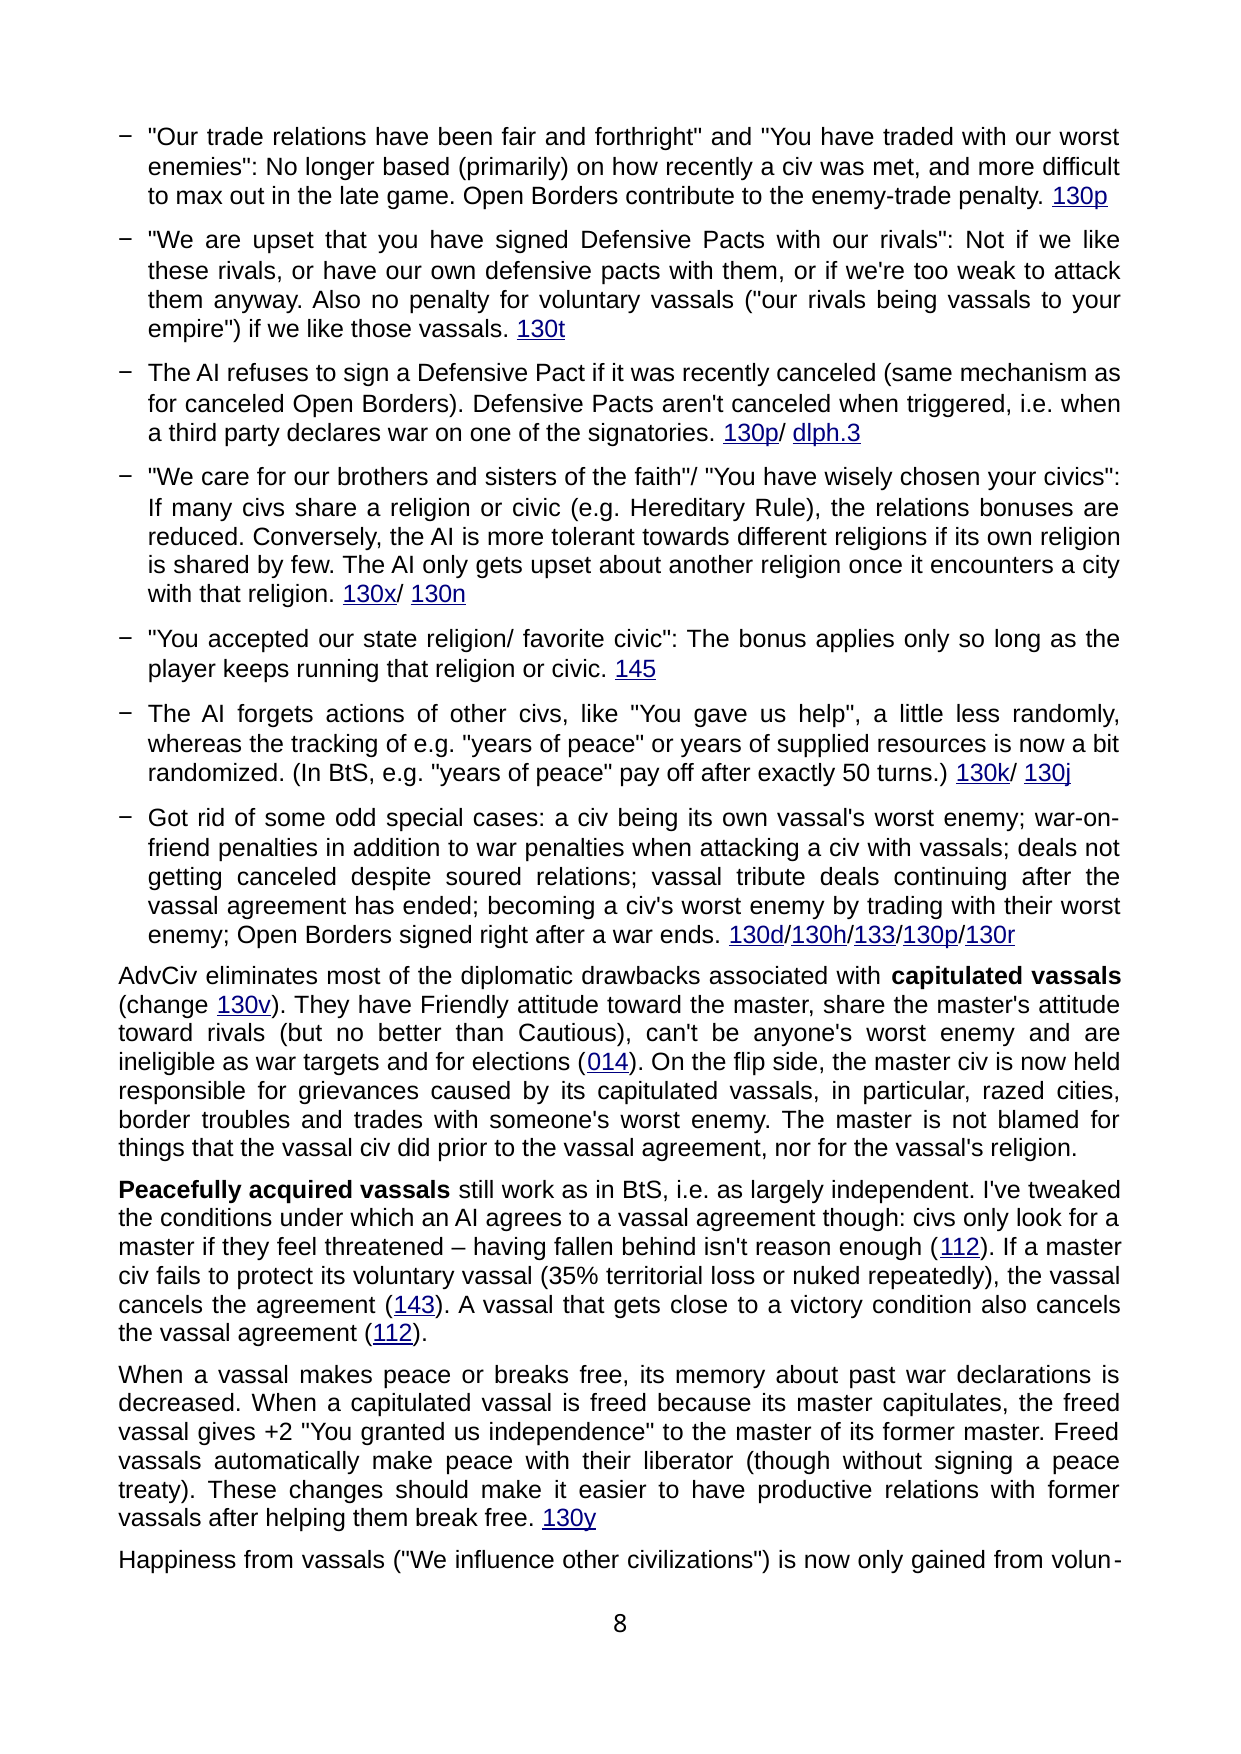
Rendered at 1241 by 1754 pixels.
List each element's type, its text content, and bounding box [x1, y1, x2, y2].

list "You accepted our state religion/ favorite civic": The bonus applies only so long as the player keeps running that religion or civic. 145 [118, 620, 1122, 683]
text When a vassal makes peace or breaks free, its memory about past war declarations is decreased. When a capitulated vassal is freed because its master capitulates, the freed vassal gives +2 "You granted us independence" to the master of its former master. Freed vassals automatically make peace with their liberator (though without signing a peace treaty). These changes should make it easier to have productive relations with former vassals after helping them break free. 130y [118, 1359, 1122, 1532]
text AdvCiv eliminates most of the diplomatic drawbacks associated with capitulated vassals (change 130v). They have Friendly attitude toward the master, share the master's attitude toward rivals (but no better than Cautious), can't be anyone's worst enemy and are ineligible as war targets and for elections (014). On the flip side, the master civ is now held responsible for grievances caused by its capitulated vassals, in particular, razed cities, border troubles and trades with someone's worst enemy. The master is not blamed for things that the vassal civ did prior to the vassal agreement, nor for the vassal's religion. [118, 961, 1122, 1162]
text Happiness from vassals ("We influence other civilizations") is now only gained from volun­ [118, 1544, 1122, 1573]
list "We care for our brothers and sisters of the faith"/ "You have wisely chosen your civics": If many civs share a religion or civic (e.g. Hereditary Rule), the relations bonuses are reduced. Conversely, the AI is more tolerant towards different religions if its own religion is shared by few. The AI only gets upset about another religion once it encounters a city with that religion. 130x/ 130n [118, 459, 1122, 608]
list "Our trade relations have been fair and forthright" and "You have traded with our worst enemies": No longer based (primarily) on how recently a civ was met, and more difficult to max out in the late game. Open Borders contribute to the enemy-trade penalty. 130p [118, 118, 1122, 210]
text Peacefully acquired vassals still work as in BtS, i.e. as largely independent. I've tweaked the conditions under which an AI agrees to a vassal agreement though: civs only look for a master if they feel threatened – having fallen behind isn't reason enough (112). If a master civ fails to protect its voluntary vassal (35% territorial loss or nuked repeatedly), the vassal cancels the agreement (143). A vassal that gets close to a victory condition also cancels the vassal agreement (112). [118, 1174, 1122, 1347]
list The AI refuses to sign a Defensive Pact if it was recently canceled (same mechanism as for canceled Open Borders). Defensive Pacts aren't canceled when triggered, i.e. when a third party declares war on one of the signatories. 130p/ dlph.3 [118, 355, 1122, 446]
list Got rid of some odd special cases: a civ being its own vassal's worst enemy; war-on-friend penalties in addition to war penalties when attacking a civ with vassals; deals not getting canceled despite soured relations; vassal tribute deals continuing after the vassal agreement has ended; becoming a civ's worst enemy by trading with their worst enemy; Open Borders signed right after a war ends. 130d/130h/133/130p/130r [118, 799, 1122, 948]
list "We are upset that you have signed Defensive Pacts with our rivals": Not if we like these rivals, or have our own defensive pacts with them, or if we're too weak to attack them anyway. Also no penalty for voluntary vassals ("our rivals being vassals to your empire") if we like those vassals. 130t [118, 222, 1122, 342]
list The AI forgets actions of other civs, like "You gave us help", a little less randomly, whereas the tracking of e.g. "years of peace" or years of supplied resources is now a bit randomized. (In BtS, e.g. "years of peace" pay off after exactly 50 turns.) 130k/ 130j [118, 695, 1122, 787]
